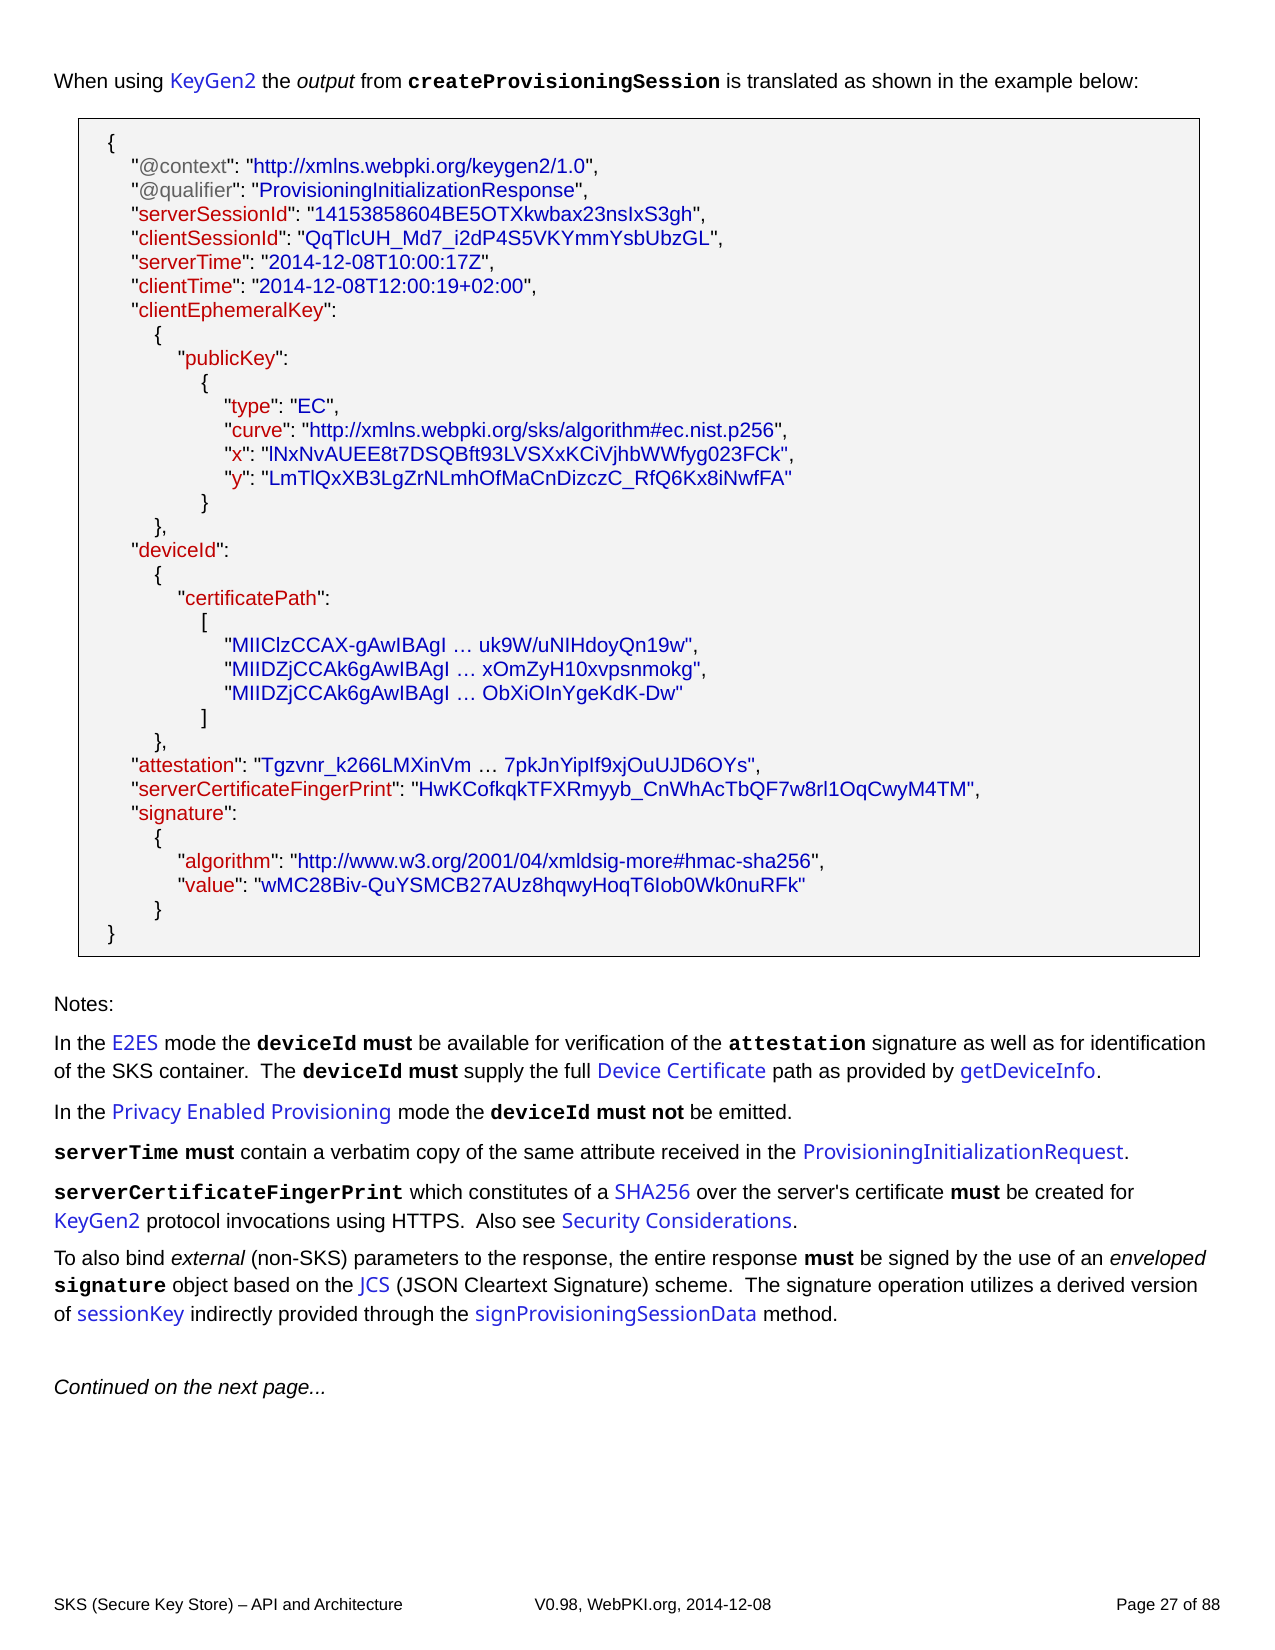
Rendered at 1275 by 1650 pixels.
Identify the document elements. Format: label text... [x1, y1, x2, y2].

text Notes: [54, 992, 1221, 1016]
text serverCertificateFingerPrint which constitutes of a SHA256 over the server's certificate must be created for KeyGen2 protocol invocations using HTTPS. Also see Security Considerations. [54, 1177, 1221, 1234]
text serverTime must contain a verbatim copy of the same attribute received in the ProvisioningInitializationRequest. [54, 1137, 1221, 1166]
text In the Privacy Enabled Provisioning mode the deviceId must not be emitted. [54, 1097, 1221, 1125]
text In the E2ES mode the deviceId must be available for verification of the attestation signature as well as for identification of the SKS container. The deviceId must supply the full Device Certificate path as provided by getDeviceInfo. [54, 1028, 1221, 1085]
text To also bind external (non-SKS) parameters to the response, the entire response must be signed by the use of an enveloped signature object based on the JCS (JSON Cleartext Signature) scheme. The signature operation utilizes a derived version of sessionKey indirectly provided through the signProvisioningSessionData method. [54, 1246, 1221, 1327]
table_header { "@context": "http://xmlns.webpki.org/keygen2/1.0", "@qualifier": "ProvisioningInitializationResponse", "serverSessionId": "14153858604BE5OTXkwbax23nsIxS3gh", "clientSessionId": "QqTlcUH_Md7_i2dP4S5VKYmmYsbUbzGL", "serverTime": "2014-12-08T10:00:17Z", "clientTime": "2014-12-08T12:00:19+02:00", "clientEphemeralKey": { "publicKey": { "type": "EC", "curve": "http://xmlns.webpki.org/sks/algorithm#ec.nist.p256", "x": "lNxNvAUEE8t7DSQBft93LVSXxKCiVjhbWWfyg023FCk", "y": "LmTlQxXB3LgZrNLmhOfMaCnDizczC_RfQ6Kx8iNwfFA" } }, "deviceId": { "certificatePath": [ "MIIClzCCAX-gAwIBAgI … uk9W/uNIHdoyQn19w", "MIIDZjCCAk6gAwIBAgI … xOmZyH10xvpsnmokg", "MIIDZjCCAk6gAwIBAgI … ObXiOInYgeKdK-Dw" ] }, "attestation": "Tgzvnr_k266LMXinVm … 7pkJnYipIf9xjOuUJD6OYs", "serverCertificateFingerPrint": "HwKCofkqkTFXRmyyb_CnWhAcTbQF7w8rl1OqCwyM4TM", "signature": { "algorithm": "http://www.w3.org/2001/04/xmldsig-more#hmac-sha256", "value": "wMC28Biv-QuYSMCB27AUz8hqwyHoqT6Iob0Wk0nuRFk" } } [79, 119, 1199, 956]
text When using KeyGen2 the output from createProvisioningSession is translated as shown in the example below: [54, 66, 1221, 118]
text Continued on the next page... [54, 1375, 1221, 1399]
